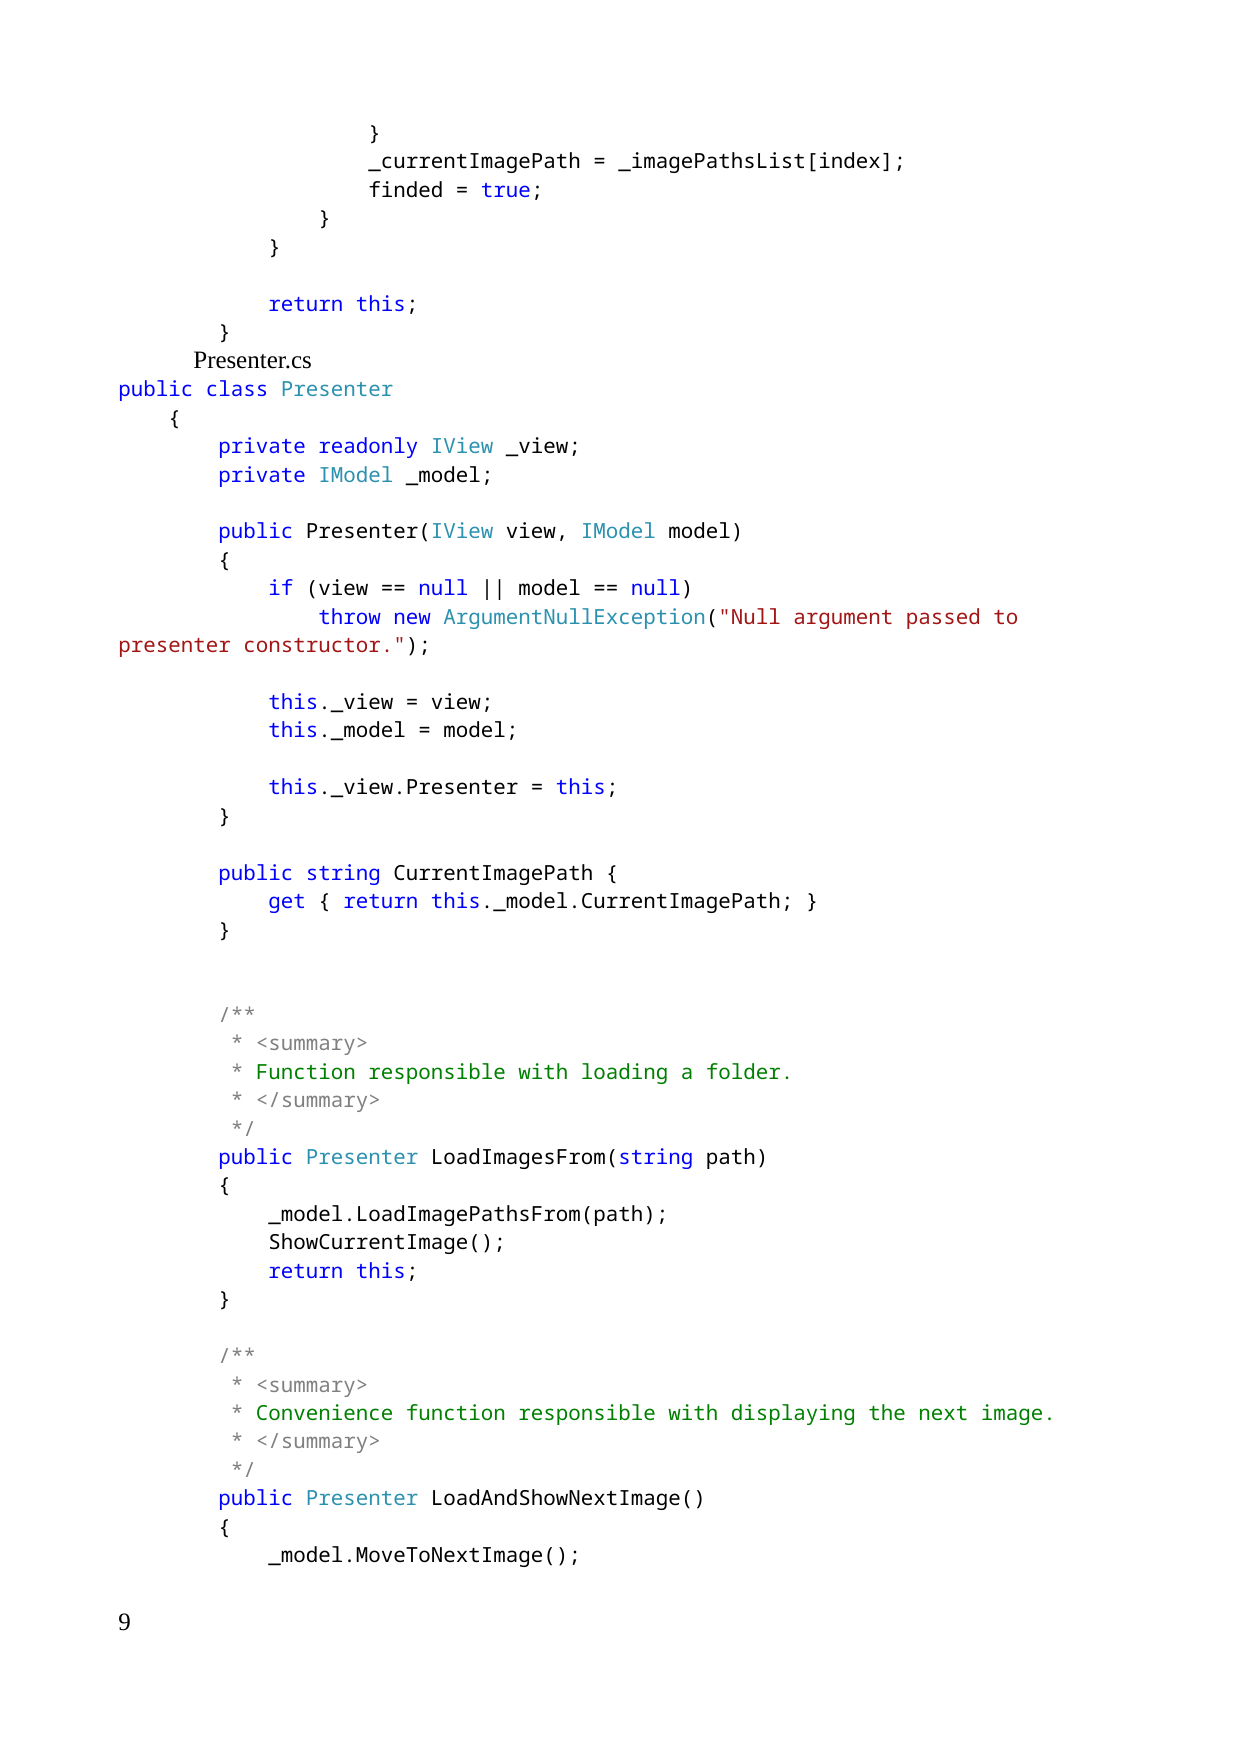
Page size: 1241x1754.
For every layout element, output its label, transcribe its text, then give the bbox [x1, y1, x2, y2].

text get { return this._model.CurrentImagePath; } [118, 886, 1122, 915]
text */ [118, 1114, 1122, 1142]
text _model.LoadImagePathsFrom(path); [118, 1199, 1122, 1227]
text } [118, 317, 1122, 346]
text } [118, 915, 1122, 943]
text { [118, 1171, 1122, 1199]
text throw new ArgumentNullException("Null argument passed to presenter constructor."); [118, 602, 1122, 659]
text Presenter.cs [118, 346, 1122, 374]
text } [118, 801, 1122, 829]
text if (view == null || model == null) [118, 573, 1122, 602]
text * <summary> [118, 1028, 1122, 1057]
text * <summary> [118, 1370, 1122, 1398]
text } [118, 232, 1122, 260]
text ShowCurrentImage(); [118, 1227, 1122, 1256]
text { [118, 545, 1122, 573]
text this._view = view; [118, 687, 1122, 716]
text this._view.Presenter = this; [118, 772, 1122, 801]
text /** [118, 1341, 1122, 1370]
text /** [118, 1000, 1122, 1028]
text * </summary> [118, 1085, 1122, 1114]
text public Presenter LoadAndShowNextImage() [118, 1483, 1122, 1512]
text finded = true; [118, 175, 1122, 203]
text _currentImagePath = _imagePathsList[index]; [118, 147, 1122, 175]
text } [118, 118, 1122, 147]
text public Presenter LoadImagesFrom(string path) [118, 1142, 1122, 1171]
text * Convenience function responsible with displaying the next image. [118, 1398, 1122, 1427]
text { [118, 1512, 1122, 1540]
text return this; [118, 289, 1122, 317]
text _model.MoveToNextImage(); [118, 1540, 1122, 1569]
text private readonly IView _view; [118, 431, 1122, 460]
text */ [118, 1455, 1122, 1483]
text * </summary> [118, 1427, 1122, 1455]
text return this; [118, 1256, 1122, 1284]
text public class Presenter [118, 374, 1122, 403]
text public string CurrentImagePath { [118, 858, 1122, 886]
text this._model = model; [118, 716, 1122, 744]
text } [118, 1284, 1122, 1313]
text { [118, 403, 1122, 431]
text * Function responsible with loading a folder. [118, 1057, 1122, 1085]
text } [118, 203, 1122, 232]
text public Presenter(IView view, IModel model) [118, 517, 1122, 545]
text private IModel _model; [118, 460, 1122, 488]
